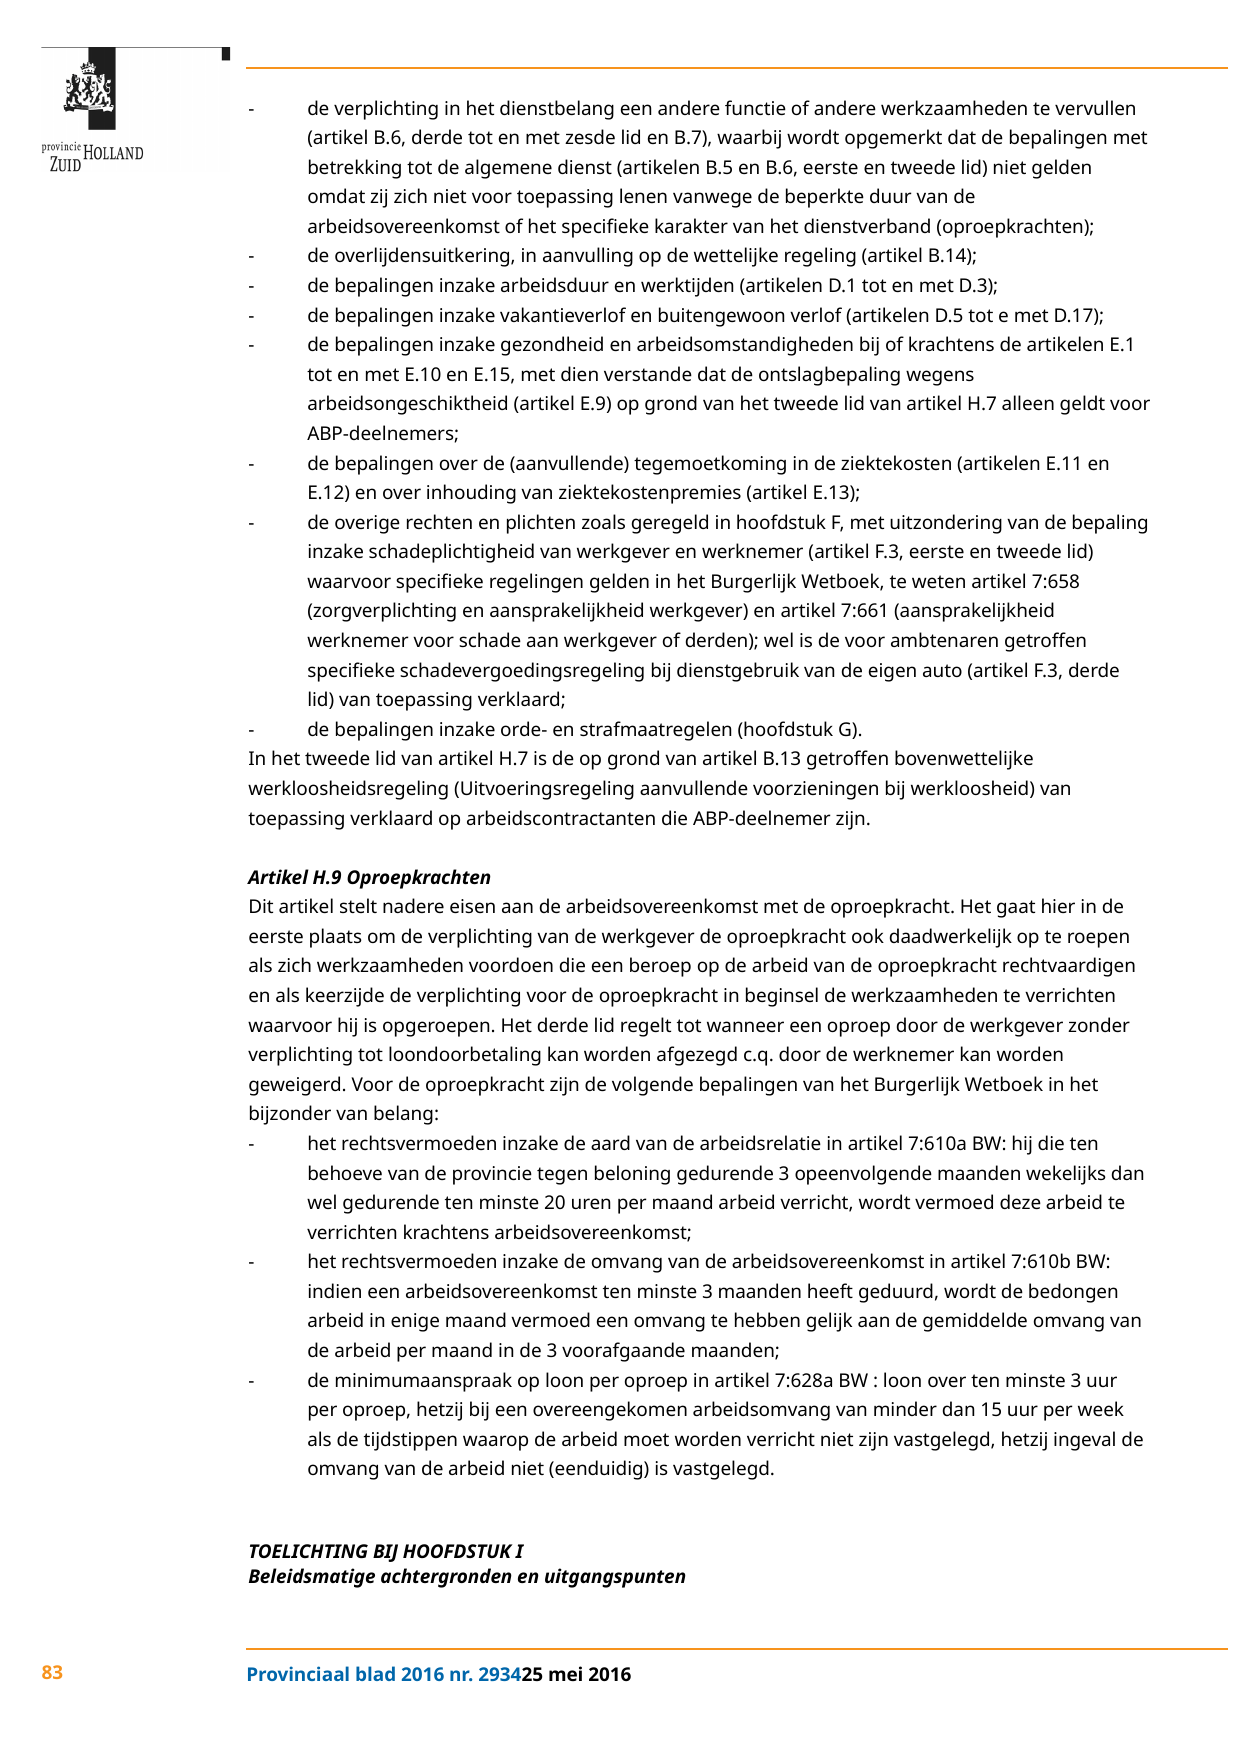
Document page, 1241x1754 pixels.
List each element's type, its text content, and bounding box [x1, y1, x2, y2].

list de bepalingen inzake orde- en strafmaatregelen (hoofdstuk G). [248, 716, 1152, 742]
list de bepalingen inzake gezondheid en arbeidsomstandigheden bij of krachtens de artikelen E.1 tot en met E.10 en E.15, met dien verstande dat de ontslagbepaling wegens arbeidsongeschiktheid (artikel E.9) op grond van het tweede lid van artikel H.7 alleen geldt voor ABP-deelnemers; [248, 331, 1152, 446]
text Dit artikel stelt nadere eisen aan de arbeidsovereenkomst met de oproepkracht. Het gaat hier in de eerste plaats om de verplichting van de werkgever de oproepkracht ook daadwerkelijk op te roepen als zich werkzaamheden voordoen die een beroep op de arbeid van de oproepkracht rechtvaardigen en als keerzijde de verplichting voor de oproepkracht in beginsel de werkzaamheden te verrichten waarvoor hij is opgeroepen. Het derde lid regelt tot wanneer een oproep door de werkgever zonder verplichting tot loondoorbetaling kan worden afgezegd c.q. door de werknemer kan worden geweigerd. Voor de oproepkracht zijn de volgende bepalingen van het Burgerlijk Wetboek in het bijzonder van belang: [248, 893, 1152, 1126]
list het rechtsvermoeden inzake de omvang van de arbeidsovereenkomst in artikel 7:610b BW: indien een arbeidsovereenkomst ten minste 3 maanden heeft geduurd, wordt de bedongen arbeid in enige maand vermoed een omvang te hebben gelijk aan de gemiddelde omvang van de arbeid per maand in de 3 voorafgaande maanden; [248, 1248, 1152, 1363]
list de verplichting in het dienstbelang een andere functie of andere werkzaamheden te vervullen (artikel B.6, derde tot en met zesde lid en B.7), waarbij wordt opgemerkt dat de bepalingen met betrekking tot de algemene dienst (artikelen B.5 en B.6, eerste en tweede lid) niet gelden omdat zij zich niet voor toepassing lenen vanwege de beperkte duur van de arbeidsovereenkomst of het specifieke karakter van het dienstverband (oproepkrachten); [248, 95, 1152, 239]
list de overlijdensuitkering, in aanvulling op de wettelijke regeling (artikel B.14); [248, 243, 1152, 268]
text In het tweede lid van artikel H.7 is de op grond van artikel B.13 getroffen bovenwettelijke werkloosheidsregeling (Uitvoeringsregeling aanvullende voorzieningen bij werkloosheid) van toepassing verklaard op arbeidscontractanten die ABP-deelnemer zijn. [248, 746, 1152, 831]
text TOELICHTING BIJ HOOFDSTUK I [248, 1538, 1152, 1564]
list de bepalingen inzake vakantieverlof en buitengewoon verlof (artikelen D.5 tot e met D.17); [248, 302, 1152, 328]
list de bepalingen inzake arbeidsduur en werktijden (artikelen D.1 tot en met D.3); [248, 272, 1152, 298]
list de bepalingen over de (aanvullende) tegemoetkoming in de ziektekosten (artikelen E.11 en E.12) en over inhouding van ziektekostenpremies (artikel E.13); [248, 450, 1152, 505]
list het rechtsvermoeden inzake de aard van de arbeidsrelatie in artikel 7:610a BW: hij die ten behoeve van de provincie tegen beloning gedurende 3 opeenvolgende maanden wekelijks dan wel gedurende ten minste 20 uren per maand arbeid verricht, wordt vermoed deze arbeid te verrichten krachtens arbeidsovereenkomst; [248, 1130, 1152, 1245]
list de minimumaanspraak op loon per oproep in artikel 7:628a BW : loon over ten minste 3 uur per oproep, hetzij bij een overeengekomen arbeidsomvang van minder dan 15 uur per week als de tijdstippen waarop de arbeid moet worden verricht niet zijn vastgelegd, hetzij ingeval de omvang van de arbeid niet (eenduidig) is vastgelegd. [248, 1367, 1152, 1481]
text Beleidsmatige achtergronden en uitgangspunten [248, 1564, 1152, 1589]
picture [41, 47, 231, 172]
text Artikel H.9 Oproepkrachten [248, 864, 1152, 890]
list de overige rechten en plichten zoals geregeld in hoofdstuk F, met uitzondering van de bepaling inzake schadeplichtigheid van werkgever en werknemer (artikel F.3, eerste en tweede lid) waarvoor specifieke regelingen gelden in het Burgerlijk Wetboek, te weten artikel 7:658 (zorgverplichting en aansprakelijkheid werkgever) en artikel 7:661 (aansprakelijkheid werknemer voor schade aan werkgever of derden); wel is de voor ambtenaren getroffen specifieke schadevergoedingsregeling bij dienstgebruik van de eigen auto (artikel F.3, derde lid) van toepassing verklaard; [248, 509, 1152, 712]
